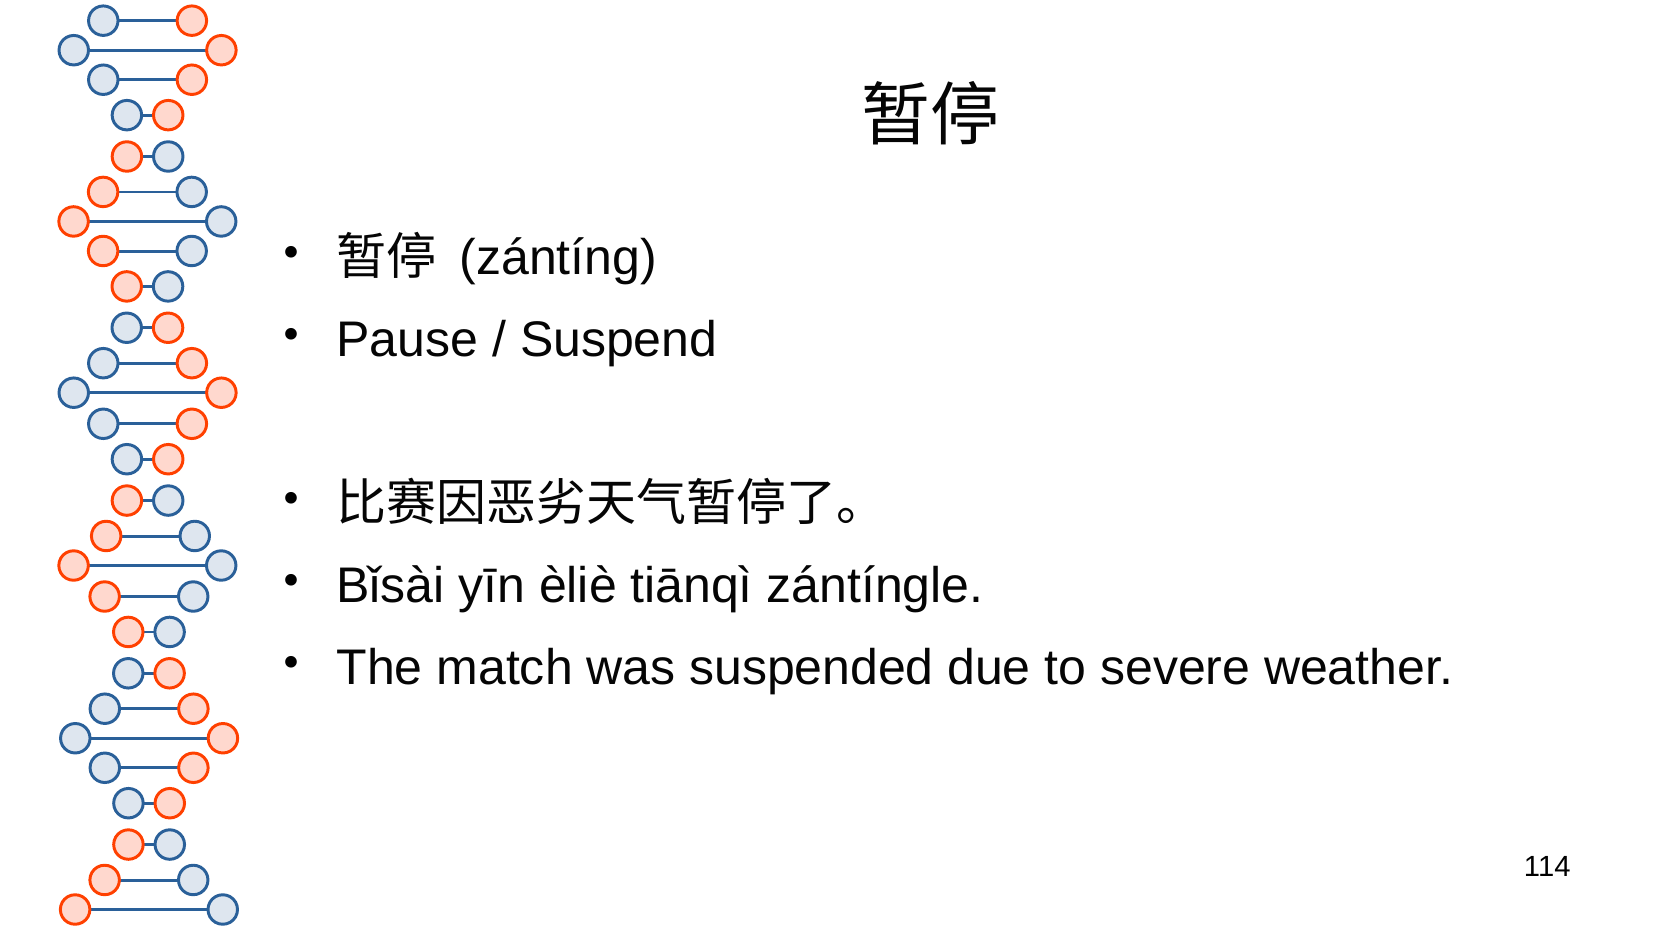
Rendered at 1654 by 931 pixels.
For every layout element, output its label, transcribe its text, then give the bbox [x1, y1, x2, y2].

title 暂停 [265, 35, 1595, 189]
list 暂停 (zántíng) Pause / Suspend 比赛因恶劣天气暂停了。 Bǐsài yīn èliè tiānqì zántíngle. The match was suspended due to severe weather. [265, 224, 1595, 764]
